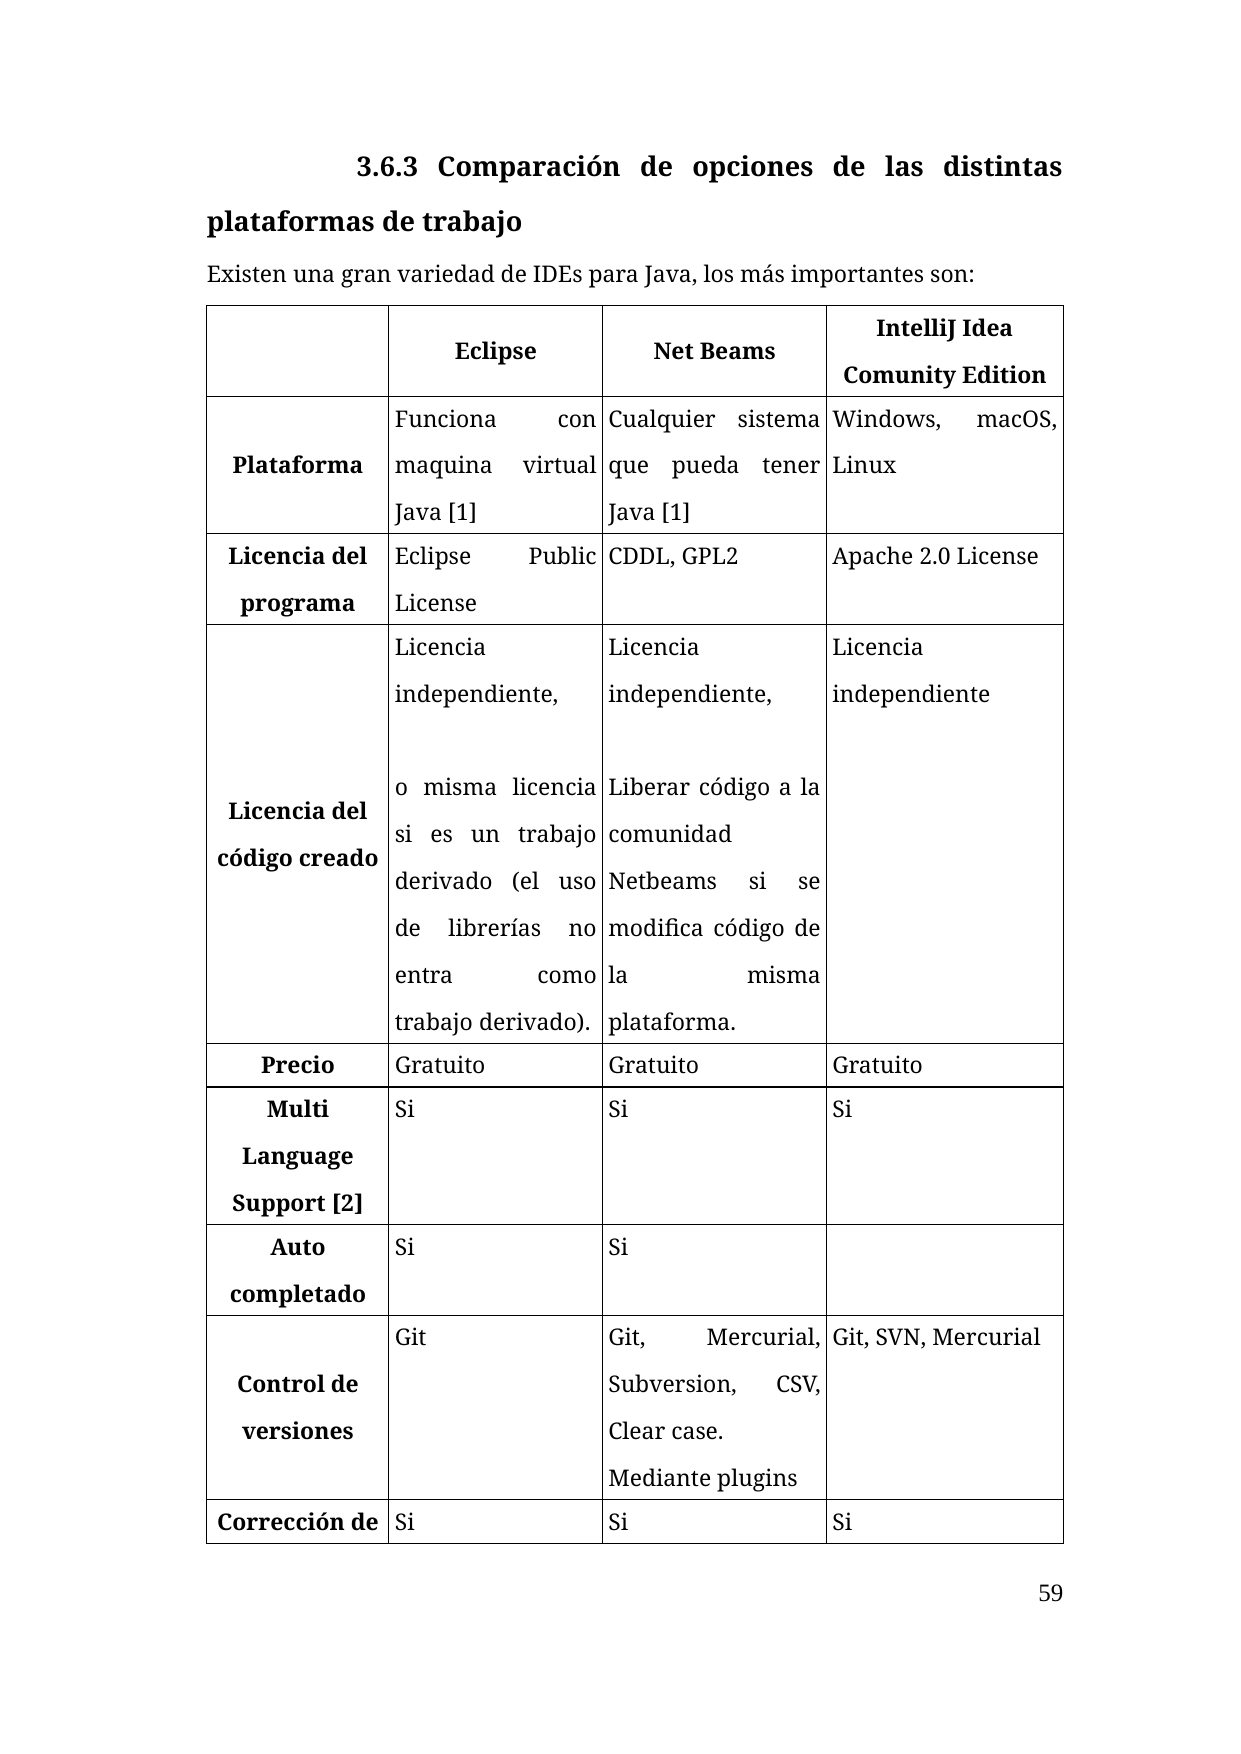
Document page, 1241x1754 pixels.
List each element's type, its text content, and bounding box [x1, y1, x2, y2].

text 3.6.3 Comparación de opciones de las distintas plataformas de trabajo [207, 148, 1063, 240]
table_header [207, 306, 388, 396]
table_cell Eclipse Public License [389, 534, 602, 624]
table_cell Control de versiones [207, 1316, 388, 1499]
table_cell Licencia del programa [207, 534, 388, 624]
table_cell Si [603, 1088, 826, 1224]
table_cell Si [389, 1088, 602, 1224]
table_cell Gratuito [603, 1044, 826, 1086]
text Existen una gran variedad de IDEs para Java, los más importantes son: [207, 258, 1063, 289]
table_cell Si [603, 1225, 826, 1314]
table_cell Gratuito [389, 1044, 602, 1086]
table_cell Git, SVN, Mercurial [827, 1316, 1063, 1499]
table_cell Corrección de [207, 1500, 388, 1543]
table_cell CDDL, GPL2 [603, 534, 826, 624]
table_cell Windows, macOS, Linux [827, 397, 1063, 533]
table_cell Plataforma [207, 397, 388, 533]
table_cell Gratuito [827, 1044, 1063, 1086]
table_cell Si [827, 1088, 1063, 1224]
table_cell Licencia independiente, Liberar código a la comunidad Netbeams si se modifica código de la misma plataforma. [603, 625, 826, 1043]
table_cell [827, 1225, 1063, 1314]
table_cell Si [389, 1225, 602, 1314]
table_cell Si [603, 1500, 826, 1543]
table_header Net Beams [603, 306, 826, 396]
table_cell Licencia del código creado [207, 625, 388, 1043]
table_cell Licencia independiente [827, 625, 1063, 1043]
table_cell Licencia independiente, o misma licencia si es un trabajo derivado (el uso de librerías no entra como trabajo derivado). [389, 625, 602, 1043]
table_cell Auto completado [207, 1225, 388, 1314]
table_header IntelliJ Idea Comunity Edition [827, 306, 1063, 396]
table_cell Precio [207, 1044, 388, 1086]
table_cell Cualquier sistema que pueda tener Java [1] [603, 397, 826, 533]
table_header Eclipse [389, 306, 602, 396]
table_cell Funciona con maquina virtual Java [1] [389, 397, 602, 533]
table_cell Si [389, 1500, 602, 1543]
table_cell Apache 2.0 License [827, 534, 1063, 624]
table_cell Git [389, 1316, 602, 1499]
table_cell Si [827, 1500, 1063, 1543]
table_cell Git, Mercurial, Subversion, CSV, Clear case. Mediante plugins [603, 1316, 826, 1499]
table_cell Multi Language Support [2] [207, 1088, 388, 1224]
